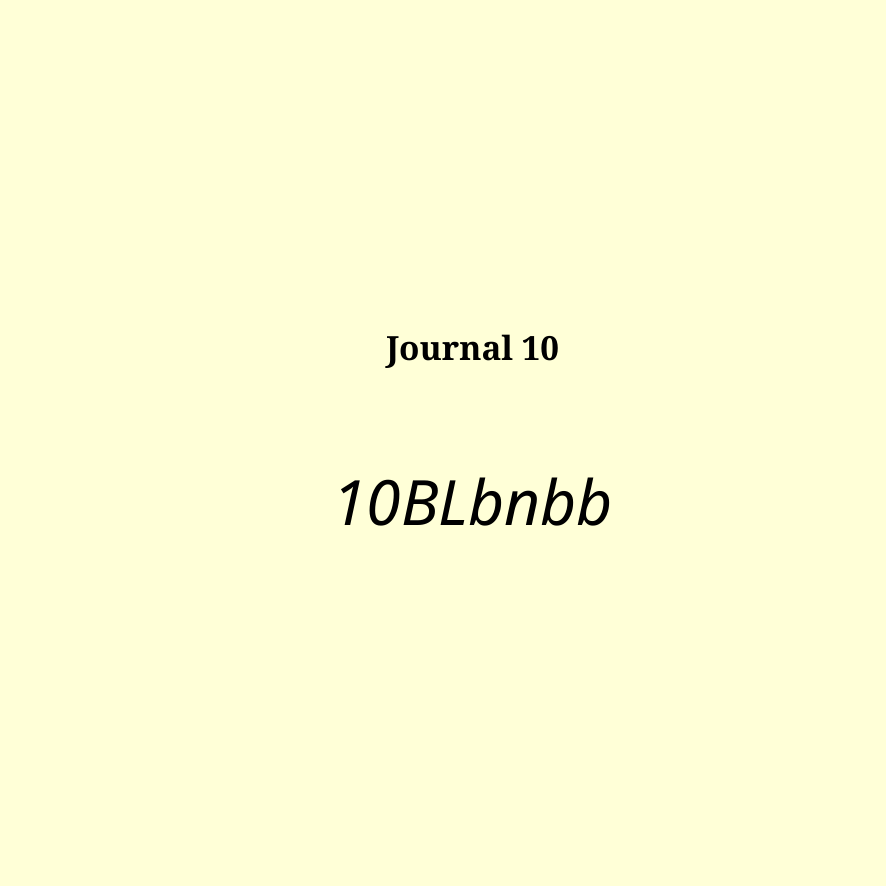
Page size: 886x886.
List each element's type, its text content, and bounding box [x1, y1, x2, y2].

subtitle 10BLbnbb [118, 459, 827, 544]
subtitle Journal 10 [118, 325, 827, 370]
